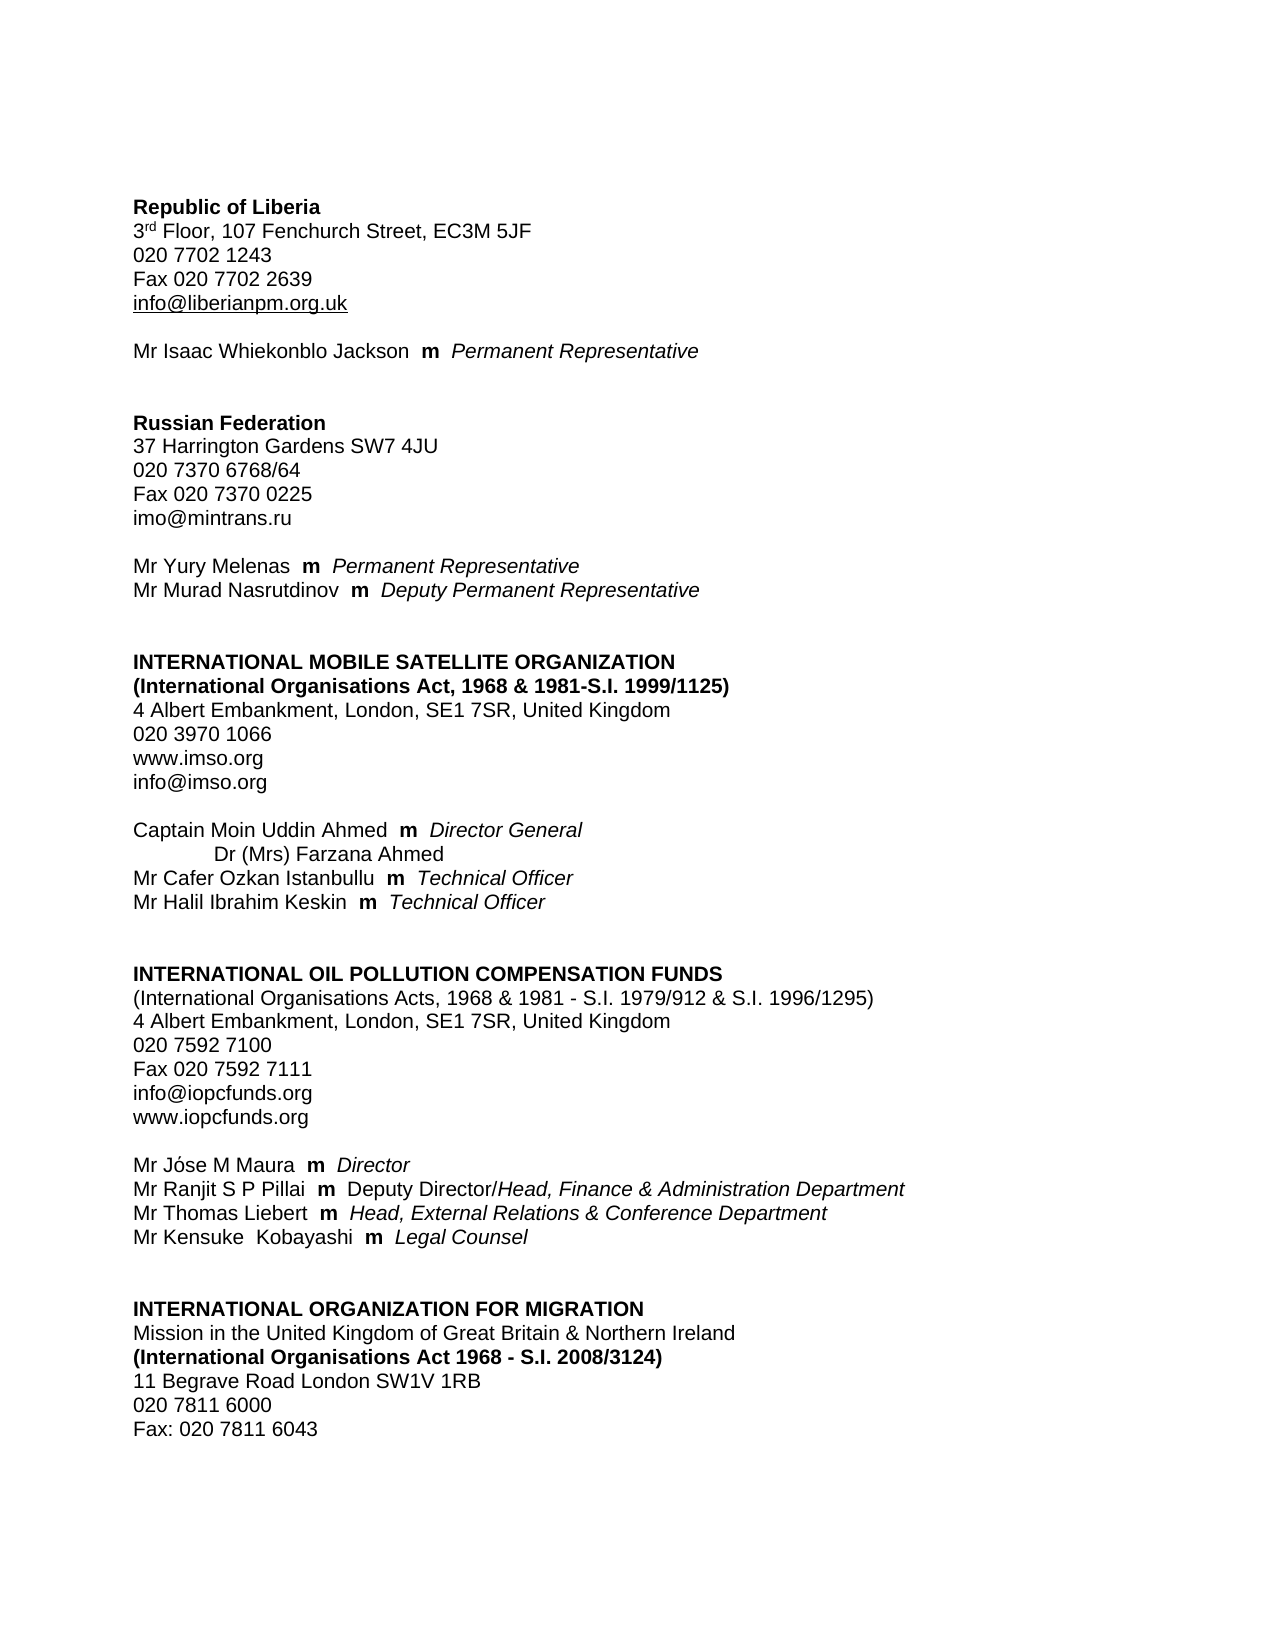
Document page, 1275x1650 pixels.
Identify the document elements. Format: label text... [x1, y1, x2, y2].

text 37 Harrington Gardens SW7 4JU [133, 434, 1181, 458]
text Captain Moin Uddin Ahmed m Director General [133, 818, 1181, 842]
text Dr (Mrs) Farzana Ahmed [133, 842, 1181, 866]
text 4 Albert Embankment, London, SE1 7SR, United Kingdom [133, 698, 1181, 722]
text 4 Albert Embankment, London, SE1 7SR, United Kingdom [133, 1009, 1181, 1033]
text INTERNATIONAL OIL POLLUTION COMPENSATION FUNDS [133, 961, 1181, 985]
text Fax 020 7370 0225 [133, 482, 1181, 506]
text (International Organisations Act 1968 - S.I. 2008/3124) [133, 1345, 1181, 1369]
text imo@mintrans.ru [133, 506, 1181, 530]
text Mission in the United Kingdom of Great Britain & Northern Ireland [133, 1321, 1181, 1345]
text Mr Thomas Liebert m Head, External Relations & Conference Department [133, 1201, 1081, 1225]
text INTERNATIONAL MOBILE SATELLITE ORGANIZATION [133, 650, 1181, 674]
text (International Organisations Acts, 1968 & 1981 - S.I. 1979/912 & S.I. 1996/1295) [133, 985, 1181, 1009]
text 020 3970 1066 [133, 722, 1181, 746]
text Mr Halil Ibrahim Keskin m Technical Officer [133, 889, 1181, 913]
text Russian Federation [133, 410, 1181, 434]
text Mr Kensuke Kobayashi m Legal Counsel [133, 1225, 1081, 1249]
text info@iopcfunds.org [133, 1081, 1181, 1105]
text 11 Begrave Road London SW1V 1RB [133, 1369, 1181, 1393]
text Fax 020 7592 7111 [133, 1057, 1181, 1081]
text Mr Yury Melenas m Permanent Representative [133, 554, 1181, 578]
text INTERNATIONAL ORGANIZATION FOR MIGRATION [133, 1297, 1181, 1321]
text info@imso.org [133, 770, 1181, 794]
text www.imso.org [133, 746, 1181, 770]
text Mr Ranjit S P Pillai m Deputy Director/Head, Finance & Administration Department [133, 1177, 1081, 1201]
text info@liberianpm.org.uk [133, 291, 1181, 314]
text 020 7370 6768/64 [133, 458, 1181, 482]
text (International Organisations Act, 1968 & 1981-S.I. 1999/1125) [133, 674, 1181, 698]
text Fax 020 7702 2639 [133, 267, 1181, 291]
text Mr Isaac Whiekonblo Jackson m Permanent Representative [133, 338, 1181, 362]
text 020 7592 7100 [133, 1033, 1181, 1057]
text Fax: 020 7811 6043 [133, 1417, 1181, 1441]
text 3rd Floor, 107 Fenchurch Street, EC3M 5JF [133, 219, 1181, 243]
text 020 7811 6000 [133, 1393, 1181, 1417]
text 020 7702 1243 [133, 243, 1181, 267]
subtitle Republic of Liberia [133, 195, 1181, 219]
text Mr Murad Nasrutdinov m Deputy Permanent Representative [133, 578, 1181, 602]
text Mr Jόse M Maura m Director [133, 1153, 1081, 1177]
text Mr Cafer Ozkan Istanbullu m Technical Officer [133, 866, 1181, 889]
text www.iopcfunds.org [133, 1105, 1181, 1129]
